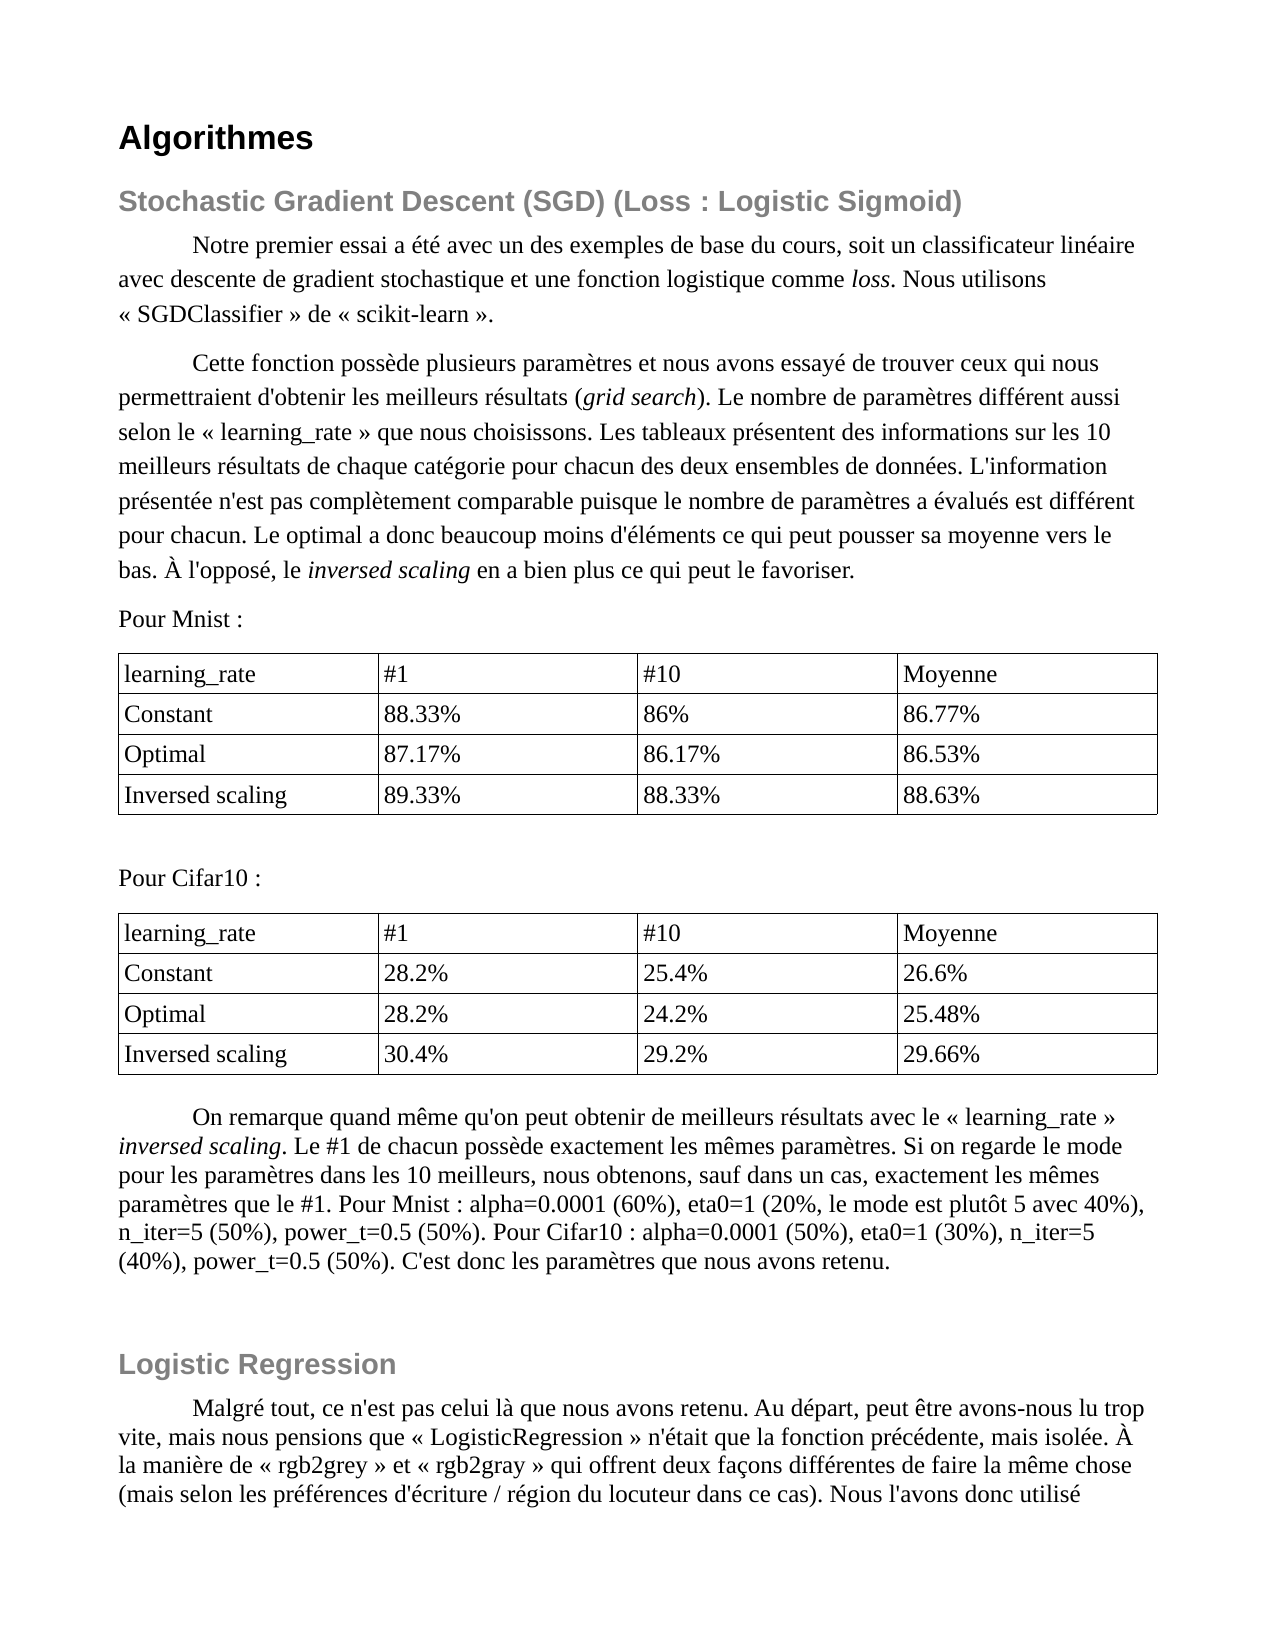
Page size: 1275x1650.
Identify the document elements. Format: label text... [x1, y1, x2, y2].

table_header #1 [379, 654, 637, 693]
subtitle Stochastic Gradient Descent (SGD) (Loss : Logistic Sigmoid) [118, 184, 1157, 217]
table_cell 28.2% [379, 994, 637, 1033]
text Pour Mnist : [118, 604, 1157, 633]
table_cell 24.2% [638, 994, 897, 1033]
text Cette fonction possède plusieurs paramètres et nous avons essayé de trouver ceux qui nous permettraient d'obtenir les meilleurs résultats (grid search). Le nombre de paramètres différent aussi selon le « learning_rate » que nous choisissons. Les tableaux présentent des informations sur les 10 meilleurs résultats de chaque catégorie pour chacun des deux ensembles de données. L'information présentée n'est pas complètement comparable puisque le nombre de paramètres a évalués est différent pour chacun. Le optimal a donc beaucoup moins d'éléments ce qui peut pousser sa moyenne vers le bas. À l'opposé, le inversed scaling en a bien plus ce qui peut le favoriser. [118, 348, 1157, 583]
table_cell 28.2% [379, 954, 637, 993]
table_cell 86% [638, 694, 897, 733]
table_cell 25.4% [638, 954, 897, 993]
table_header Moyenne [898, 654, 1157, 693]
subtitle Algorithmes [118, 118, 1157, 157]
table_cell Inversed scaling [119, 1034, 378, 1074]
text Malgré tout, ce n'est pas celui là que nous avons retenu. Au départ, peut être avons-nous lu trop vite, mais nous pensions que « LogisticRegression » n'était que la fonction précédente, mais isolée. À la manière de « rgb2grey » et « rgb2gray » qui offrent deux façons différentes de faire la même chose (mais selon les préférences d'écriture / région du locuteur dans ce cas). Nous l'avons donc utilisé [118, 1393, 1157, 1508]
table_cell 86.53% [898, 735, 1157, 774]
table_cell Constant [119, 954, 378, 993]
table_cell 29.66% [898, 1034, 1157, 1074]
text Pour Cifar10 : [118, 863, 1157, 892]
table_cell 87.17% [379, 735, 637, 774]
table_cell 26.6% [898, 954, 1157, 993]
table_cell 86.17% [638, 735, 897, 774]
table_cell Inversed scaling [119, 775, 378, 814]
table_header Moyenne [898, 914, 1157, 953]
table_cell 25.48% [898, 994, 1157, 1033]
table_cell 88.33% [638, 775, 897, 814]
text Notre premier essai a été avec un des exemples de base du cours, soit un classificateur linéaire avec descente de gradient stochastique et une fonction logistique comme loss. Nous utilisons « SGDClassifier » de « scikit-learn ». [118, 230, 1157, 328]
table_cell Constant [119, 694, 378, 733]
table_cell Optimal [119, 994, 378, 1033]
table_header #1 [379, 914, 637, 953]
table_cell 30.4% [379, 1034, 637, 1074]
table_cell 88.63% [898, 775, 1157, 814]
table_cell 86.77% [898, 694, 1157, 733]
table_cell Optimal [119, 735, 378, 774]
subtitle Logistic Regression [118, 1347, 1157, 1381]
table_header #10 [638, 654, 897, 693]
table_header #10 [638, 914, 897, 953]
table_header learning_rate [119, 914, 378, 953]
table_cell 29.2% [638, 1034, 897, 1074]
table_cell 88.33% [379, 694, 637, 733]
table_cell 89.33% [379, 775, 637, 814]
table_header learning_rate [119, 654, 378, 693]
text On remarque quand même qu'on peut obtenir de meilleurs résultats avec le « learning_rate » inversed scaling. Le #1 de chacun possède exactement les mêmes paramètres. Si on regarde le mode pour les paramètres dans les 10 meilleurs, nous obtenons, sauf dans un cas, exactement les mêmes paramètres que le #1. Pour Mnist : alpha=0.0001 (60%), eta0=1 (20%, le mode est plutôt 5 avec 40%), n_iter=5 (50%), power_t=0.5 (50%). Pour Cifar10 : alpha=0.0001 (50%), eta0=1 (30%), n_iter=5 (40%), power_t=0.5 (50%). C'est donc les paramètres que nous avons retenu. [118, 1102, 1157, 1275]
